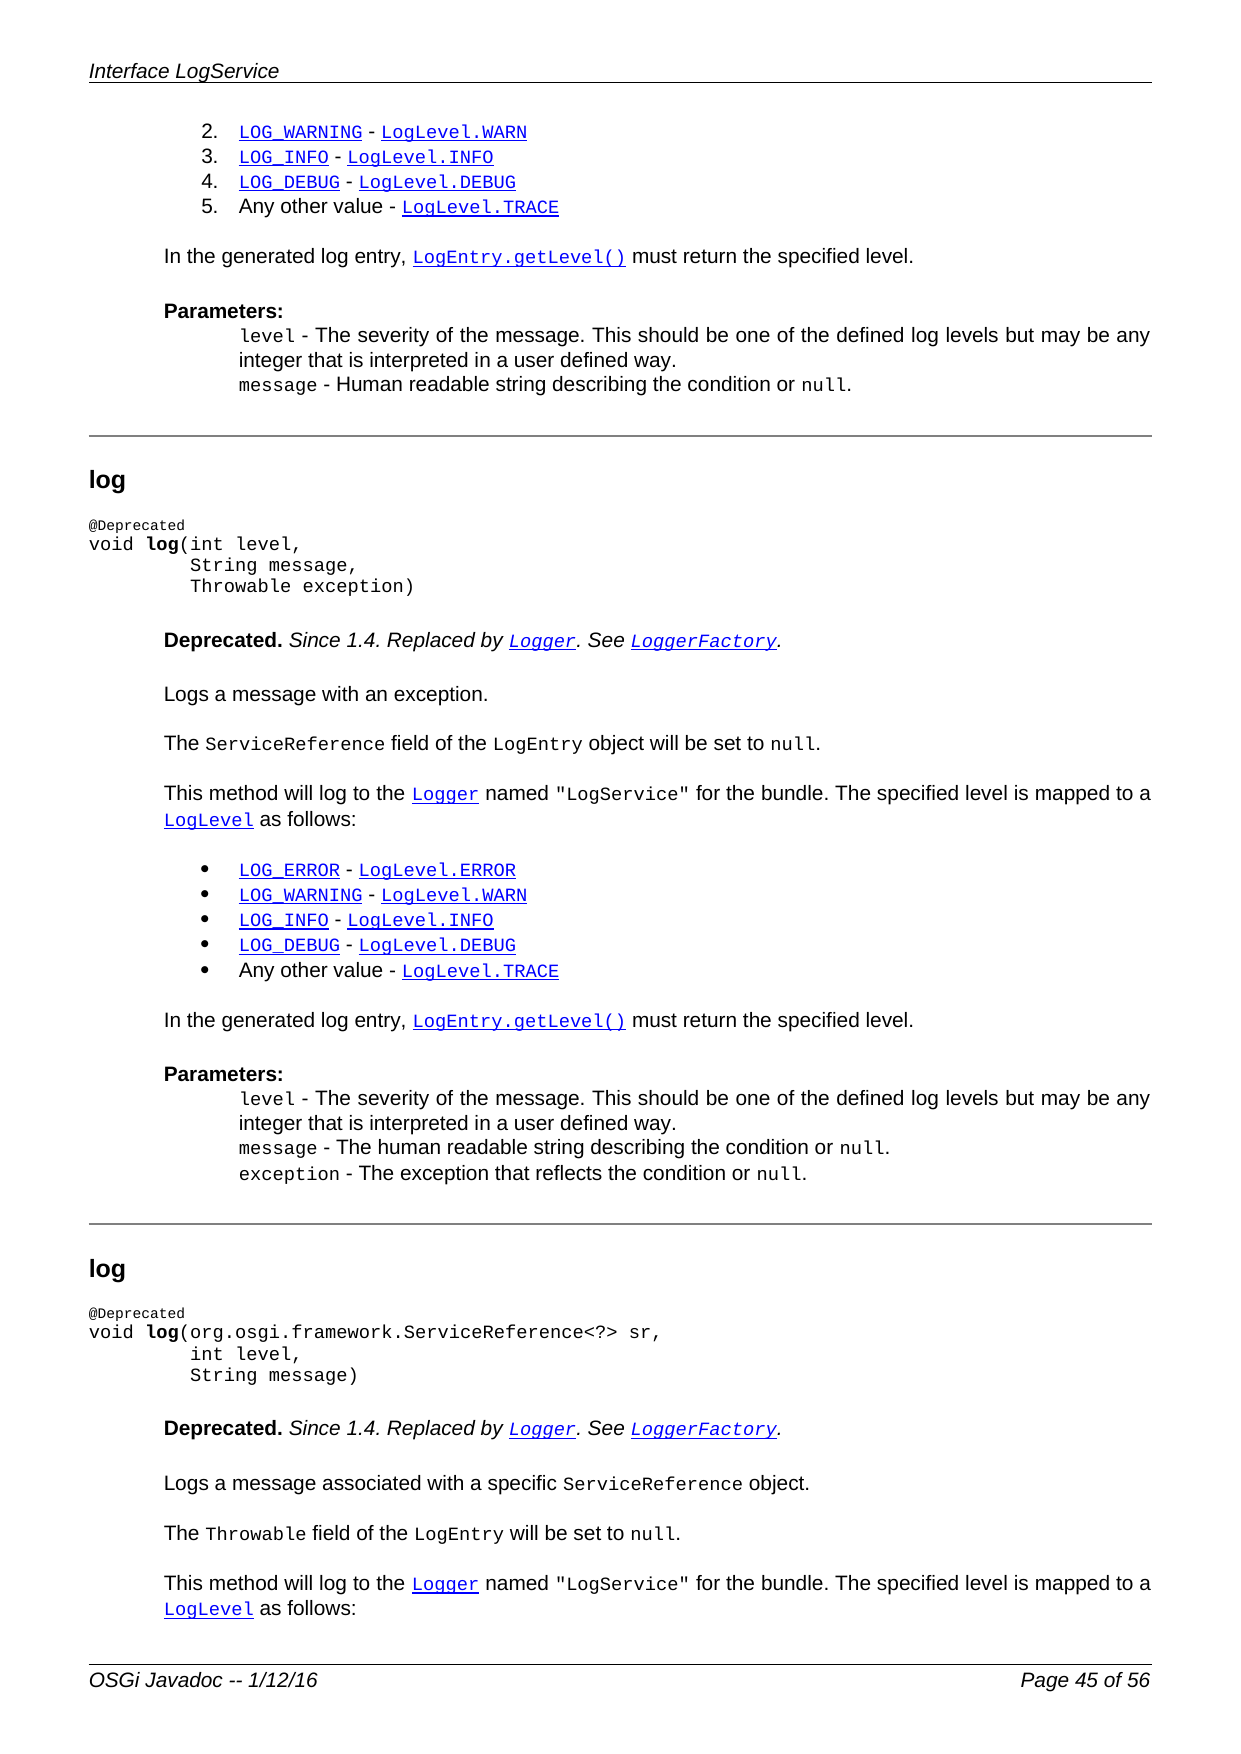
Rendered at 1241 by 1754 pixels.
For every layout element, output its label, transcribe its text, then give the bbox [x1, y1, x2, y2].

list Any other value - LogLevel.TRACE [201, 194, 1152, 219]
list LOG_DEBUG - LogLevel.DEBUG [201, 169, 1152, 194]
subtitle log [88, 465, 1152, 494]
text message - Human readable string describing the condition or null. [238, 372, 1152, 397]
text Logs a message associated with a specific ServiceReference object. [163, 1471, 1152, 1496]
list Any other value - LogLevel.TRACE [201, 957, 1152, 983]
text In the generated log entry, LogEntry.getLevel() must return the specified level. [163, 1008, 1152, 1033]
text This method will log to the Logger named "LogService" for the bundle. The specified level is mapped to a LogLevel as follows: [163, 1571, 1152, 1621]
list LOG_INFO - LogLevel.INFO [201, 907, 1152, 932]
text The ServiceReference field of the LogEntry object will be set to null. [163, 731, 1152, 756]
text This method will log to the Logger named "LogService" for the bundle. The specified level is mapped to a LogLevel as follows: [163, 781, 1152, 832]
text The Throwable field of the LogEntry will be set to null. [163, 1521, 1152, 1546]
list LOG_WARNING - LogLevel.WARN [201, 118, 1152, 144]
list LOG_WARNING - LogLevel.WARN [201, 882, 1152, 907]
text Deprecated. Since 1.4. Replaced by Logger. See LoggerFactory. [163, 628, 1152, 653]
list LOG_ERROR - LogLevel.ERROR [201, 857, 1152, 882]
text message - The human readable string describing the condition or null. [238, 1135, 1152, 1160]
text Parameters: [163, 1062, 1152, 1086]
text Parameters: [163, 299, 1152, 323]
text level - The severity of the message. This should be one of the defined log levels but may be any integer that is interpreted in a user defined way. [238, 323, 1152, 372]
text In the generated log entry, LogEntry.getLevel() must return the specified level. [163, 244, 1152, 269]
list LOG_DEBUG - LogLevel.DEBUG [201, 932, 1152, 957]
text @Deprecated void log(org.osgi.framework.ServiceReference<?> sr, int level, String message) [88, 1307, 1152, 1387]
text @Deprecated void log(int level, String message, Throwable exception) [88, 518, 1152, 598]
subtitle log [88, 1254, 1152, 1282]
text Logs a message with an exception. [163, 682, 1152, 706]
text exception - The exception that reflects the condition or null. [238, 1160, 1152, 1186]
list LOG_INFO - LogLevel.INFO [201, 144, 1152, 169]
text Deprecated. Since 1.4. Replaced by Logger. See LoggerFactory. [163, 1416, 1152, 1441]
text level - The severity of the message. This should be one of the defined log levels but may be any integer that is interpreted in a user defined way. [238, 1086, 1152, 1135]
